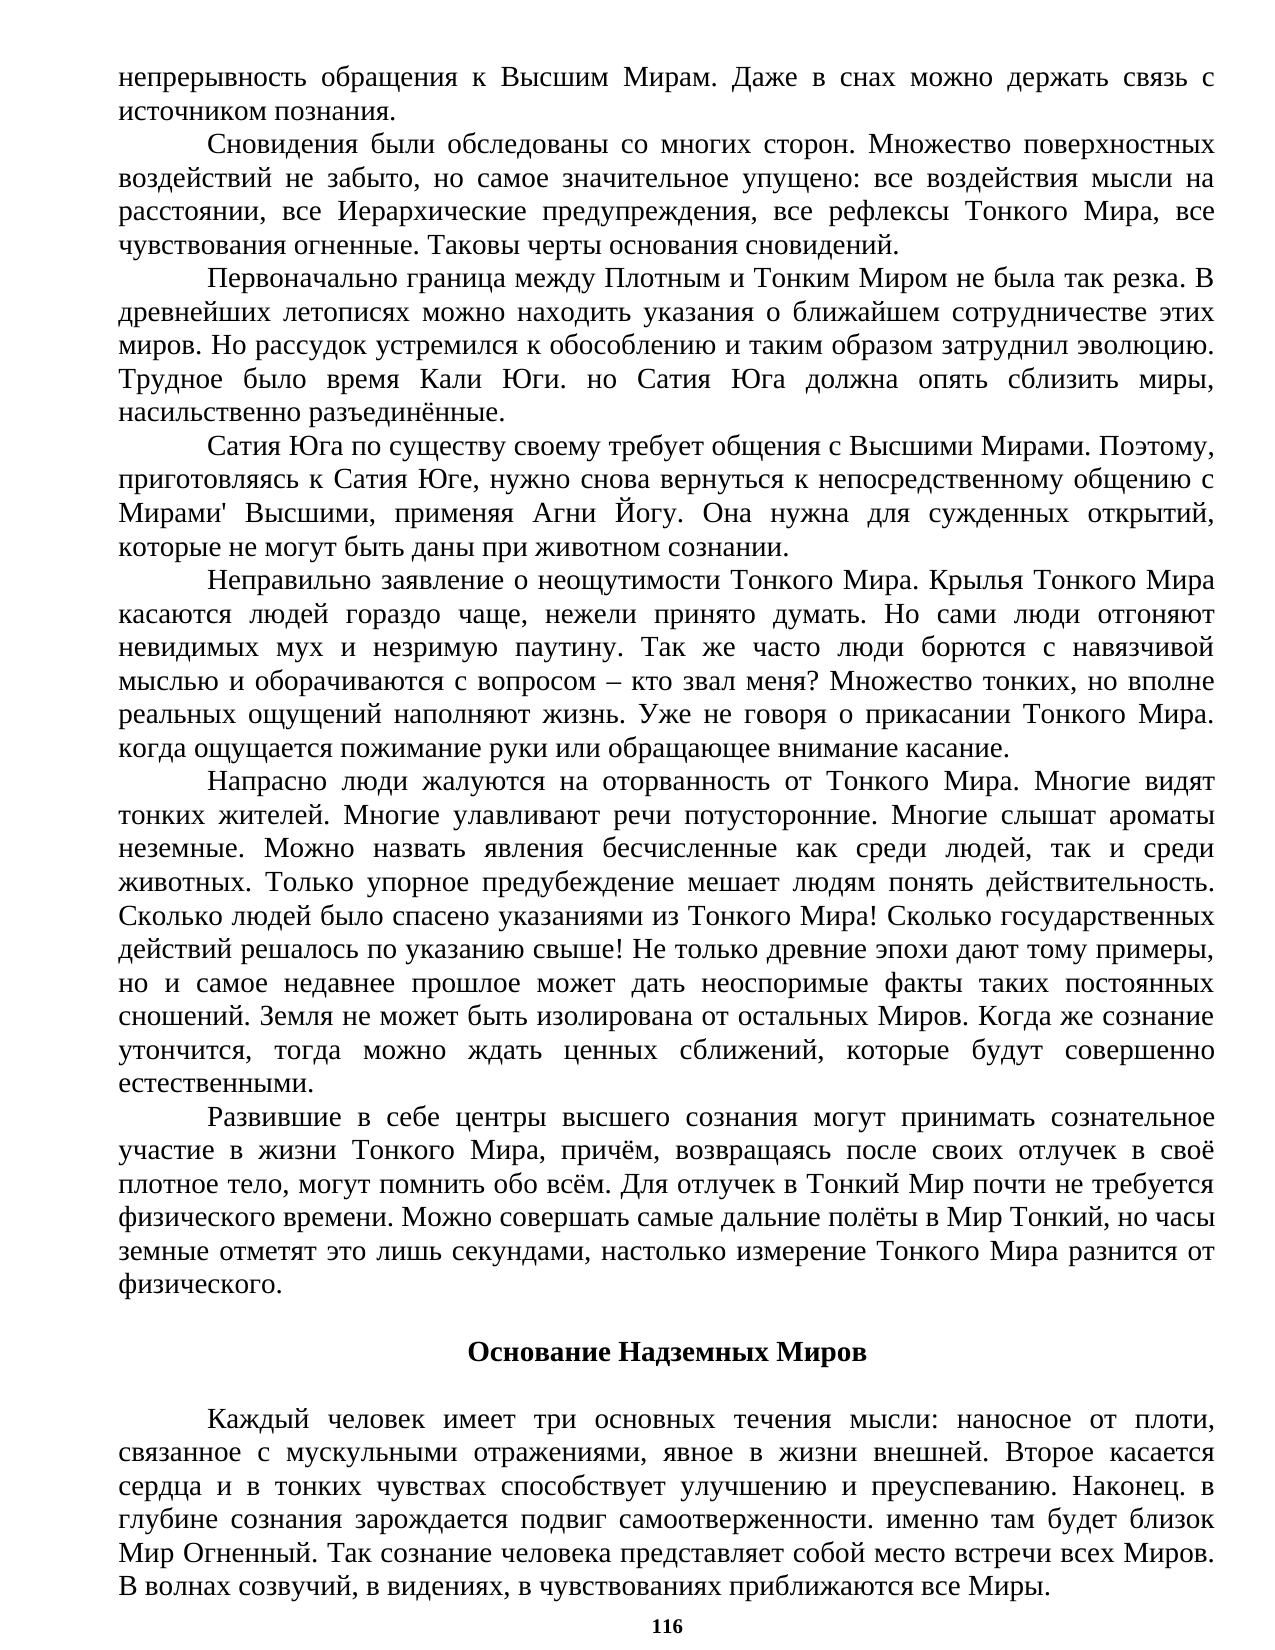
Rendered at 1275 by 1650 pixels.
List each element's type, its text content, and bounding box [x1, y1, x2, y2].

text Каждый человек имеет три основных течения мысли: наносное от плоти, связанное с мускульными отражениями, явное в жизни внешней. Второе касается сердца и в тонких чувствах способствует улучшению и преуспеванию. Наконец. в глубине сознания зарождается подвиг самоотверженности. именно там будет близок Мир Огненный. Так сознание человека представляет собой место встречи всех Миров. В волнах созвучий, в видениях, в чувствованиях приближаются все Миры. [118, 1401, 1216, 1602]
text Сновидения были обследованы со многих сторон. Множество поверхностных воздействий не забыто, но самое значительное упущено: все воздействия мысли на расстоянии, все Иерархические предупреждения, все рефлексы Тонкого Мира, все чувствования огненные. Таковы черты основания сновидений. [118, 126, 1216, 260]
subtitle Основание Надземных Миров [118, 1334, 1216, 1367]
text Первоначально граница между Плотным и Тонким Миром не была так резка. В древнейших летописях можно находить указания о ближайшем сотрудничестве этих миров. Но рассудок устремился к обособлению и таким образом затруднил эволюцию. Трудное было время Кали Юги. но Сатия Юга должна опять сблизить миры, насильственно разъединённые. [118, 260, 1216, 428]
text Напрасно люди жалуются на оторванность от Тонкого Мира. Многие видят тонких жителей. Многие улавливают речи потусторонние. Многие слышат ароматы неземные. Можно назвать явления бесчисленные как среди людей, так и среди животных. Только упорное предубеждение мешает людям понять действительность. Сколько людей было спасено указаниями из Тонкого Мира! Сколько государственных действий решалось по указанию свыше! Не только древние эпохи дают тому примеры, но и самое недавнее прошлое может дать неоспоримые факты таких постоянных сношений. Земля не может быть изолирована от остальных Миров. Когда же сознание утончится, тогда можно ждать ценных сближений, которые будут совершенно естественными. [118, 763, 1216, 1099]
text непрерывность обращения к Высшим Мирам. Даже в снах можно держать связь с источником познания. [118, 59, 1216, 126]
text Сатия Юга по существу своему требует общения с Высшими Мирами. Поэтому, приготовляясь к Сатия Юге, нужно снова вернуться к непосредственному общению с Мирами' Высшими, применяя Агни Йогу. Она нужна для сужденных открытий, которые не могут быть даны при животном сознании. [118, 428, 1216, 562]
text Неправильно заявление о неощутимости Тонкого Мира. Крылья Тонкого Мира касаются людей гораздо чаще, нежели принято думать. Но сами люди отгоняют невидимых мух и незримую паутину. Так же часто люди борются с навязчивой мыслью и оборачиваются с вопросом – кто звал меня? Множество тонких, но вполне реальных ощущений наполняют жизнь. Уже не говоря о прикасании Тонкого Мира. когда ощущается пожимание руки или обращающее внимание касание. [118, 562, 1216, 763]
text Развившие в себе центры высшего сознания могут принимать сознательное участие в жизни Тонкого Мира, причём, возвращаясь после своих отлучек в своё плотное тело, могут помнить обо всём. Для отлучек в Тонкий Мир почти не требуется физического времени. Можно совершать самые дальние полёты в Мир Тонкий, но часы земные отметят это лишь секундами, настолько измерение Тонкого Мира разнится от физического. [118, 1099, 1216, 1300]
